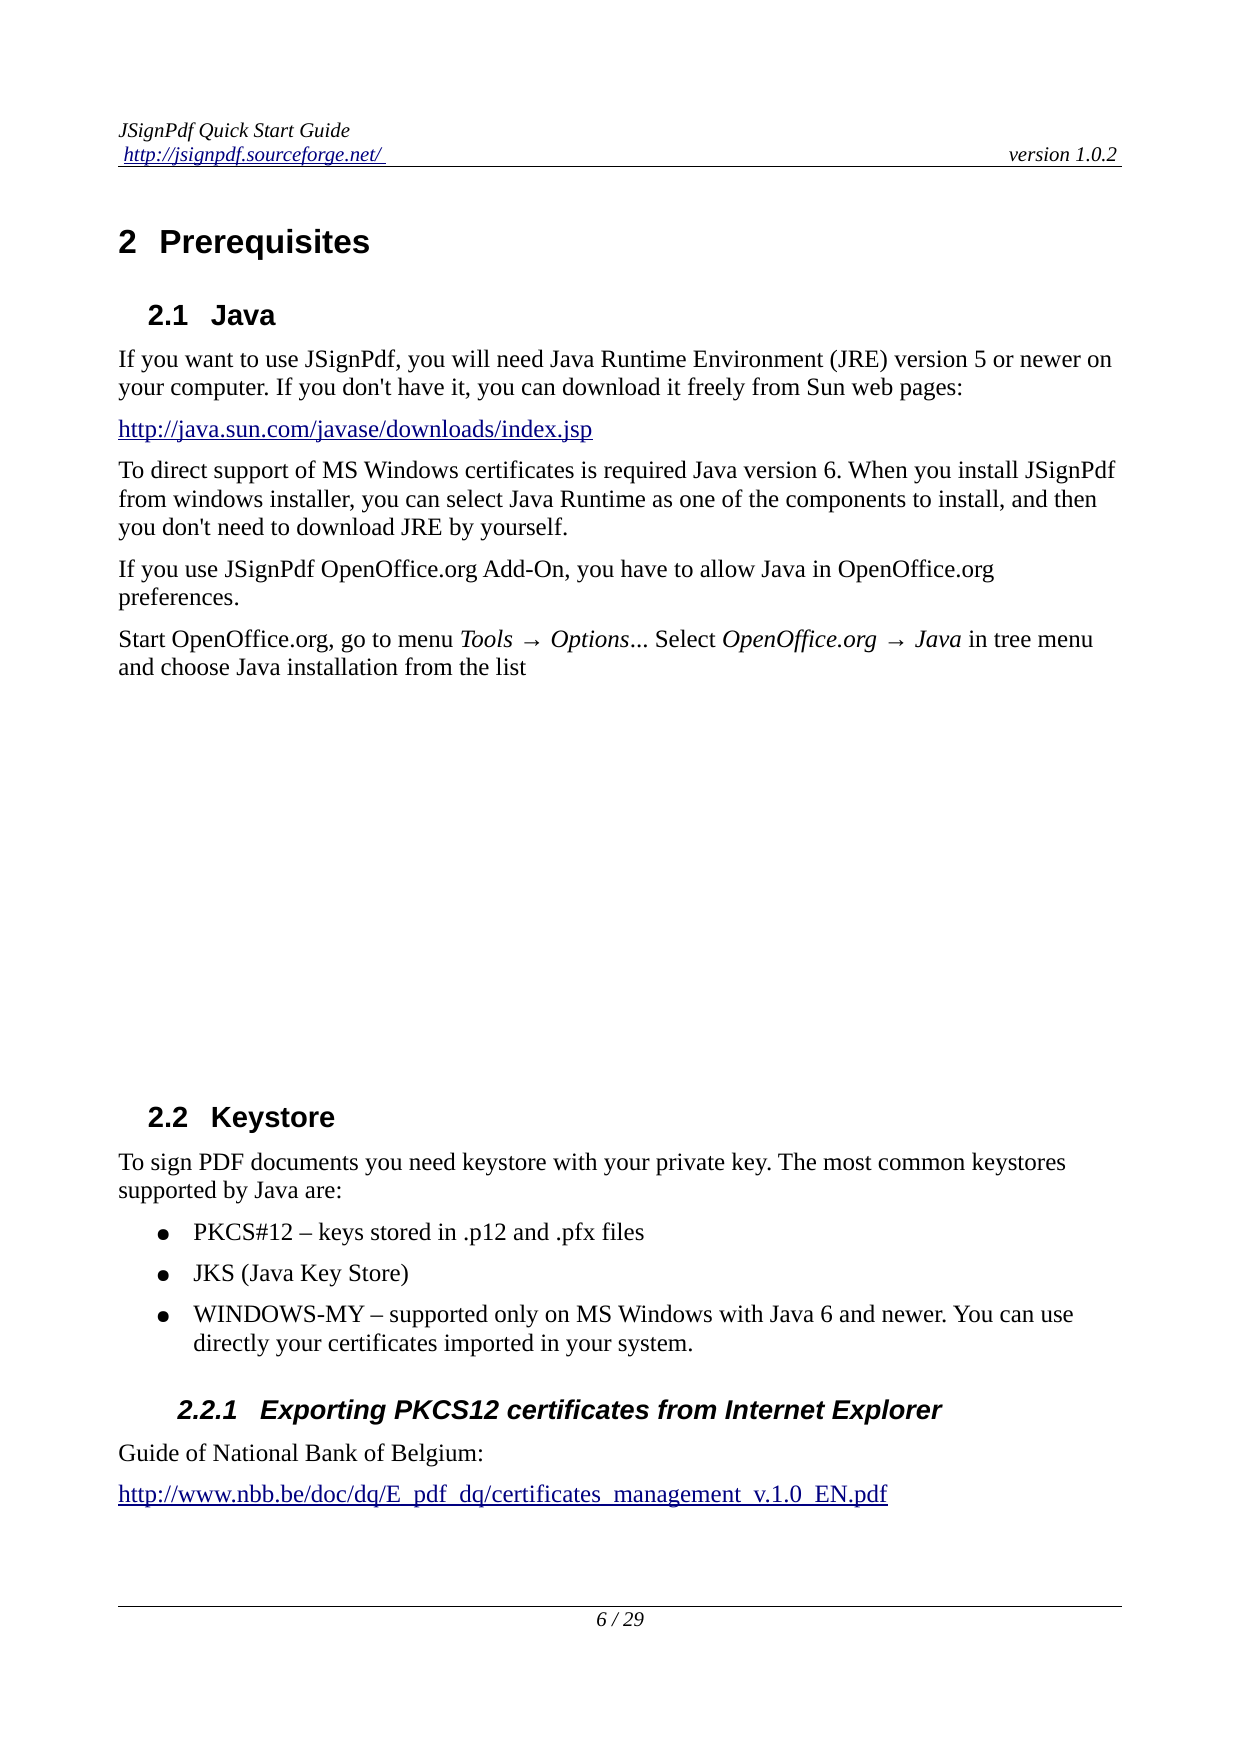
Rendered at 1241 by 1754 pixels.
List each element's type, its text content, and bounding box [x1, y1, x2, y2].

text http://www.nbb.be/doc/dq/E_pdf_dq/certificates_management_v.1.0_EN.pdf [118, 1479, 1122, 1508]
text To direct support of MS Windows certificates is required Java version 6. When you install JSignPdf from windows installer, you can select Java Runtime as one of the components to install, and then you don't need to download JRE by yourself. [118, 455, 1122, 541]
subtitle Exporting PKCS12 certificates from Internet Explorer [177, 1394, 1122, 1425]
subtitle Keystore [148, 719, 1116, 1134]
text Start OpenOffice.org, go to menu Tools → Options... Select OpenOffice.org → Java in tree menu and choose Java installation from the list [118, 624, 1122, 681]
text Guide of National Bank of Belgium: [118, 1438, 1122, 1467]
list WINDOWS-MY – supported only on MS Windows with Java 6 and newer. You can use directly your certificates imported in your system. [156, 1299, 1122, 1357]
list JKS (Java Key Store) [156, 1258, 1122, 1287]
subtitle Prerequisites [118, 222, 1122, 260]
list PKCS#12 – keys stored in .p12 and .pfx files [156, 1217, 1122, 1245]
text http://java.sun.com/javase/downloads/index.jsp [118, 414, 1122, 442]
text To sign PDF documents you need keystore with your private key. The most common keystores supported by Java are: [118, 1147, 1122, 1204]
text If you use JSignPdf OpenOffice.org Add-On, you have to allow Java in OpenOffice.org preferences. [118, 554, 1122, 611]
subtitle Java [148, 298, 1116, 331]
text If you want to use JSignPdf, you will need Java Runtime Environment (JRE) version 5 or newer on your computer. If you don't have it, you can download it freely from Sun web pages: [118, 344, 1122, 401]
